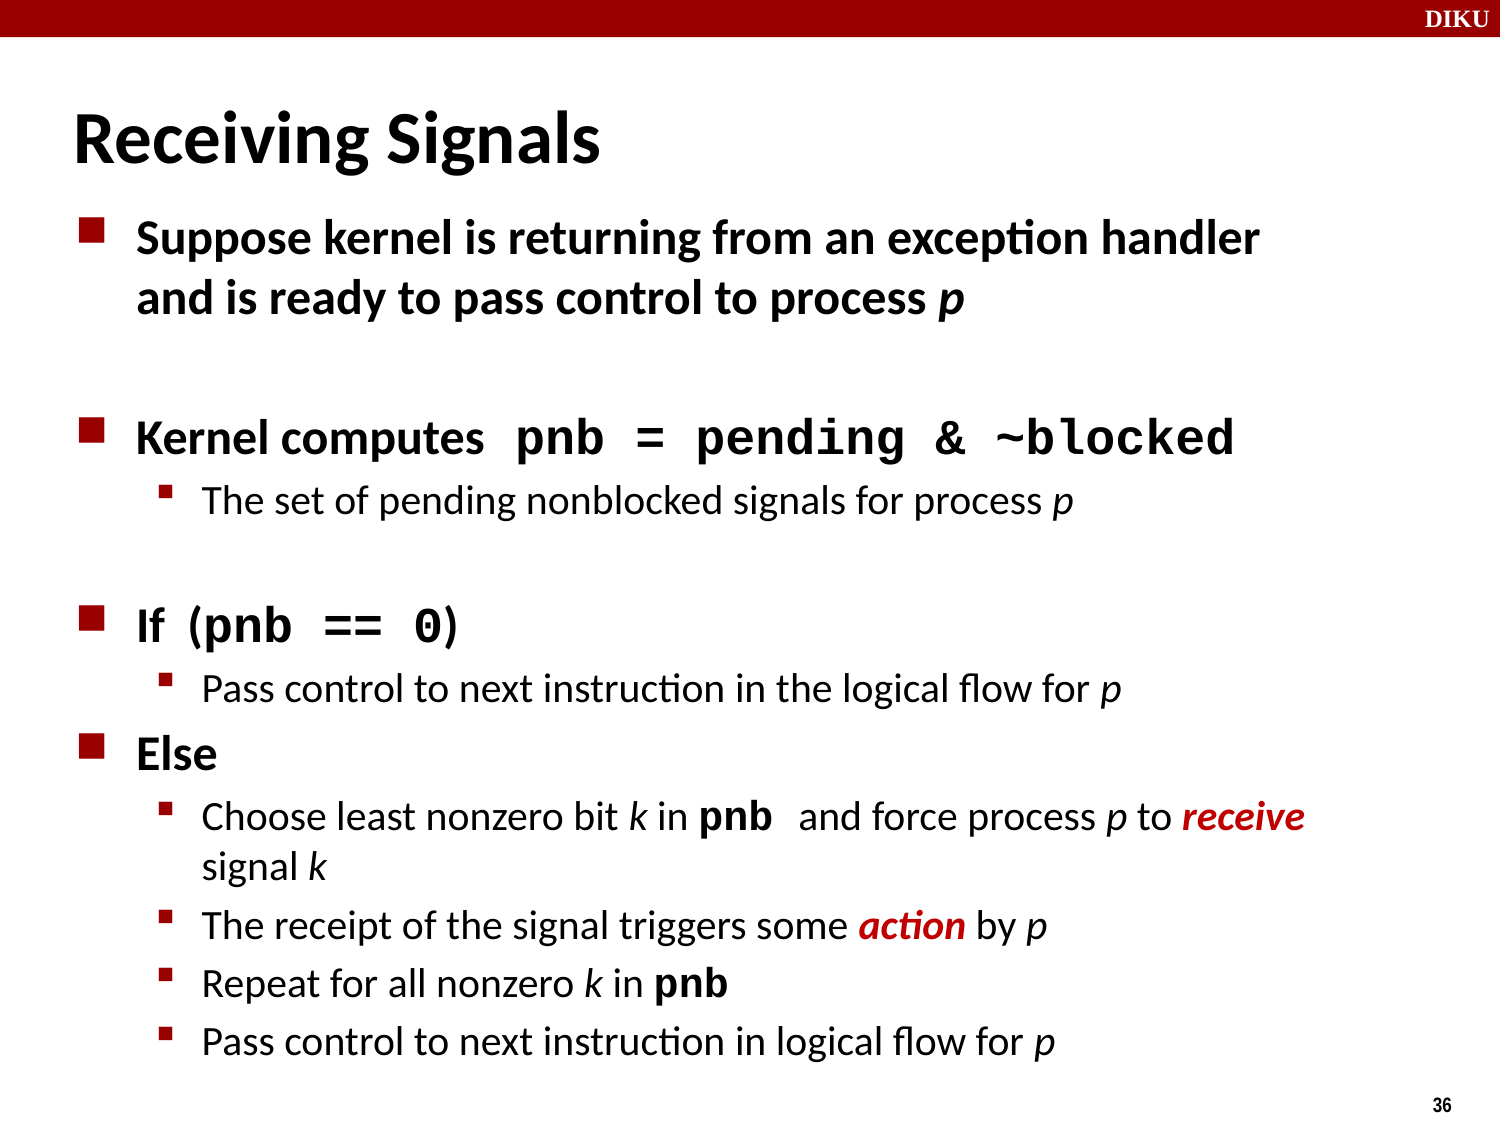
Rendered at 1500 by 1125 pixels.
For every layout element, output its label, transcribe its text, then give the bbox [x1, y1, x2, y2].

text_box Suppose kernel is returning from an exception handler and is ready to pass control to process p Kernel computes pnb = pending & ~blocked The set of pending nonblocked signals for process p If (pnb == 0) Pass control to next instruction in the logical flow for p Else Choose least nonzero bit k in pnb and force process p to receive signal k The receipt of the signal triggers some action by p Repeat for all nonzero k in pnb Pass control to next instruction in logical flow for p [65, 196, 1361, 1013]
text_box Receiving Signals [58, 71, 1304, 197]
